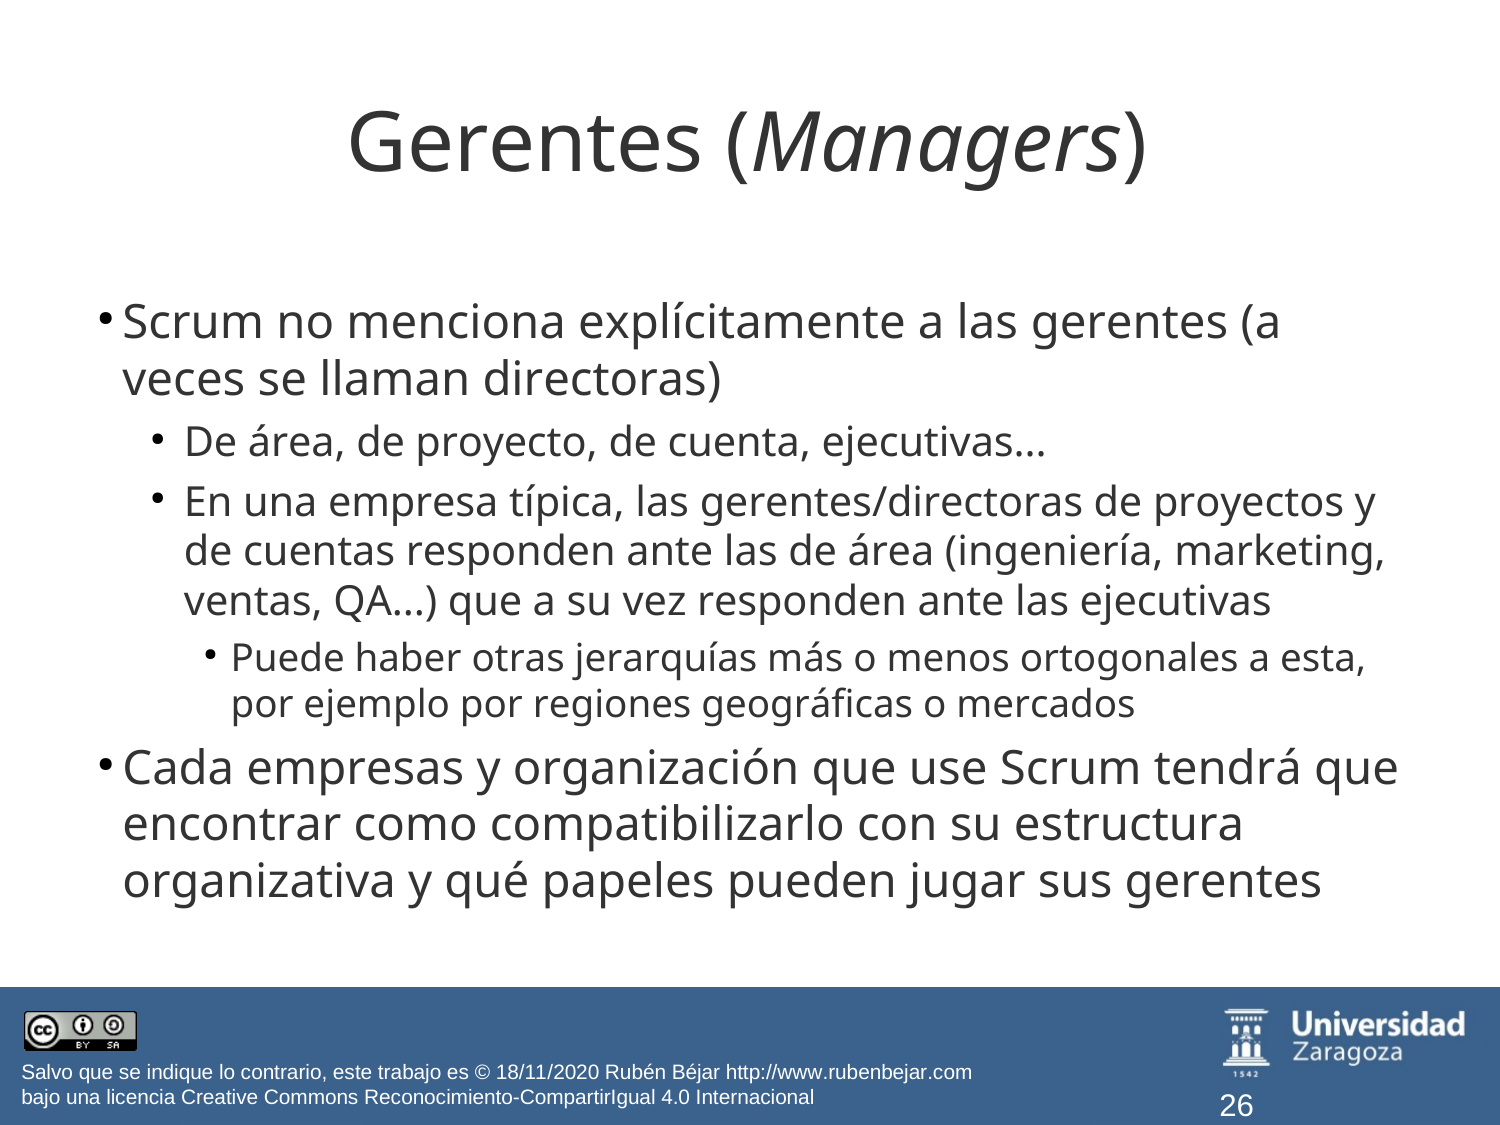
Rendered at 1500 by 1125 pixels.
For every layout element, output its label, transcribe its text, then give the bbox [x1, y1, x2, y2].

picture [0, 987, 1500, 1125]
list Scrum no menciona explícitamente a las gerentes (a veces se llaman directoras) De área, de proyecto, de cuenta, ejecutivas... En una empresa típica, las gerentes/directoras de proyectos y de cuentas responden ante las de área (ingeniería, marketing, ventas, QA...) que a su vez responden ante las ejecutivas Puede haber otras jerarquías más o menos ortogonales a esta, por ejemplo por regiones geográficas o mercados Cada empresas y organización que use Scrum tendrá que encontrar como compatibilizarlo con su estructura organizativa y qué papeles pueden jugar sus gerentes [82, 283, 1418, 957]
title Gerentes (Managers) [74, 20, 1420, 257]
